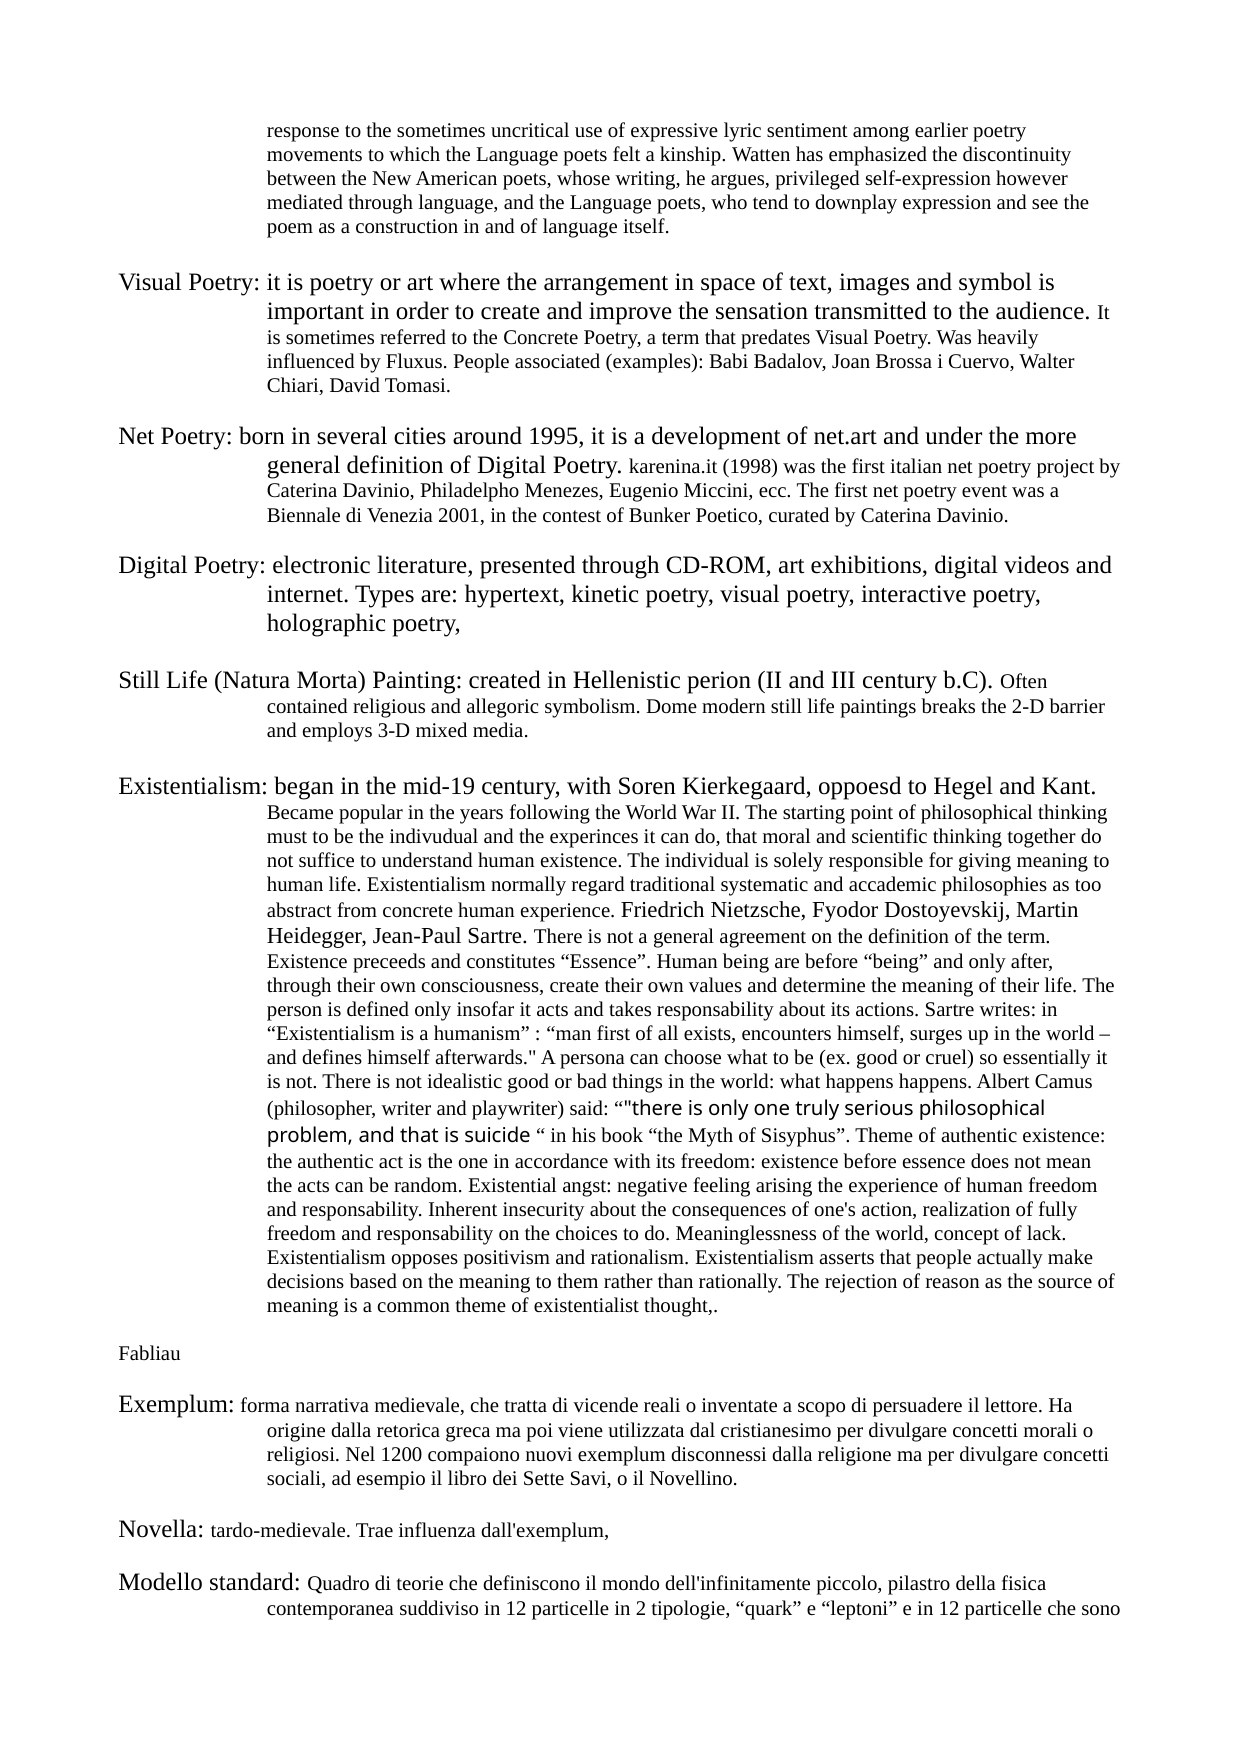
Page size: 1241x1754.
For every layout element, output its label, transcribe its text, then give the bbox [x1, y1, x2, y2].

text Fabliau [118, 1341, 1122, 1365]
text response to the sometimes uncritical use of expressive lyric sentiment among earlier poetry movements to which the Language poets felt a kinship. Watten has emphasized the discontinuity between the New American poets, whose writing, he argues, privileged self-expression however mediated through language, and the Language poets, who tend to downplay expression and see the poem as a construction in and of language itself. [118, 118, 1122, 238]
text Visual Poetry: it is poetry or art where the arrangement in space of text, images and symbol is important in order to create and improve the sensation transmitted to the audience. It is sometimes referred to the Concrete Poetry, a term that predates Visual Poetry. Was heavily influenced by Fluxus. People associated (examples): Babi Badalov, Joan Brossa i Cuervo, Walter Chiari, David Tomasi. [118, 267, 1122, 397]
text Exemplum: forma narrativa medievale, che tratta di vicende reali o inventate a scopo di persuadere il lettore. Ha origine dalla retorica greca ma poi viene utilizzata dal cristianesimo per divulgare concetti morali o religiosi. Nel 1200 compaiono nuovi exemplum disconnessi dalla religione ma per divulgare concetti sociali, ad esempio il libro dei Sette Savi, o il Novellino. [118, 1389, 1122, 1490]
text Still Life (Natura Morta) Painting: created in Hellenistic perion (II and III century b.C). Often contained religious and allegoric symbolism. Dome modern still life paintings breaks the 2-D barrier and employs 3-D mixed media. [118, 666, 1122, 742]
text Net Poetry: born in several cities around 1995, it is a development of net.art and under the more general definition of Digital Poetry. karenina.it (1998) was the first italian net poetry project by Caterina Davinio, Philadelpho Menezes, Eugenio Miccini, ecc. The first net poetry event was a Biennale di Venezia 2001, in the contest of Bunker Poetico, curated by Caterina Davinio. [118, 421, 1122, 527]
text Novella: tardo-medievale. Trae influenza dall'exemplum, [118, 1514, 1122, 1543]
text Existentialism: began in the mid-19 century, with Soren Kierkegaard, oppoesd to Hegel and Kant. Became popular in the years following the World War II. The starting point of philosophical thinking must to be the indivudual and the experinces it can do, that moral and scientific thinking together do not suffice to understand human existence. The individual is solely responsible for giving meaning to human life. Existentialism normally regard traditional systematic and accademic philosophies as too abstract from concrete human experience. Friedrich Nietzsche, Fyodor Dostoyevskij, Martin Heidegger, Jean-Paul Sartre. There is not a general agreement on the definition of the term. Existence preceeds and constitutes “Essence”. Human being are before “being” and only after, through their own consciousness, create their own values and determine the meaning of their life. The person is defined only insofar it acts and takes responsability about its actions. Sartre writes: in “Existentialism is a humanism” : “man first of all exists, encounters himself, surges up in the world – and defines himself afterwards." A persona can choose what to be (ex. good or cruel) so essentially it is not. There is not idealistic good or bad things in the world: what happens happens. Albert Camus (philosopher, writer and playwriter) said: “"there is only one truly serious philosophical problem, and that is suicide “ in his book “the Myth of Sisyphus”. Theme of authentic existence: the authentic act is the one in accordance with its freedom: existence before essence does not mean the acts can be random. Existential angst: negative feeling arising the experience of human freedom and responsability. Inherent insecurity about the consequences of one's action, realization of fully freedom and responsability on the choices to do. Meaninglessness of the world, concept of lack. Existentialism opposes positivism and rationalism. Existentialism asserts that people actually make decisions based on the meaning to them rather than rationally. The rejection of reason as the source of meaning is a common theme of existentialist thought,. [118, 771, 1122, 1317]
text Digital Poetry: electronic literature, presented through CD-ROM, art exhibitions, digital videos and internet. Types are: hypertext, kinetic poetry, visual poetry, interactive poetry, holographic poetry, [118, 551, 1122, 637]
text Modello standard: Quadro di teorie che definiscono il mondo dell'infinitamente piccolo, pilastro della fisica contemporanea suddiviso in 12 particelle in 2 tipologie, “quark” e “leptoni” e in 12 particelle che sono [118, 1567, 1122, 1620]
